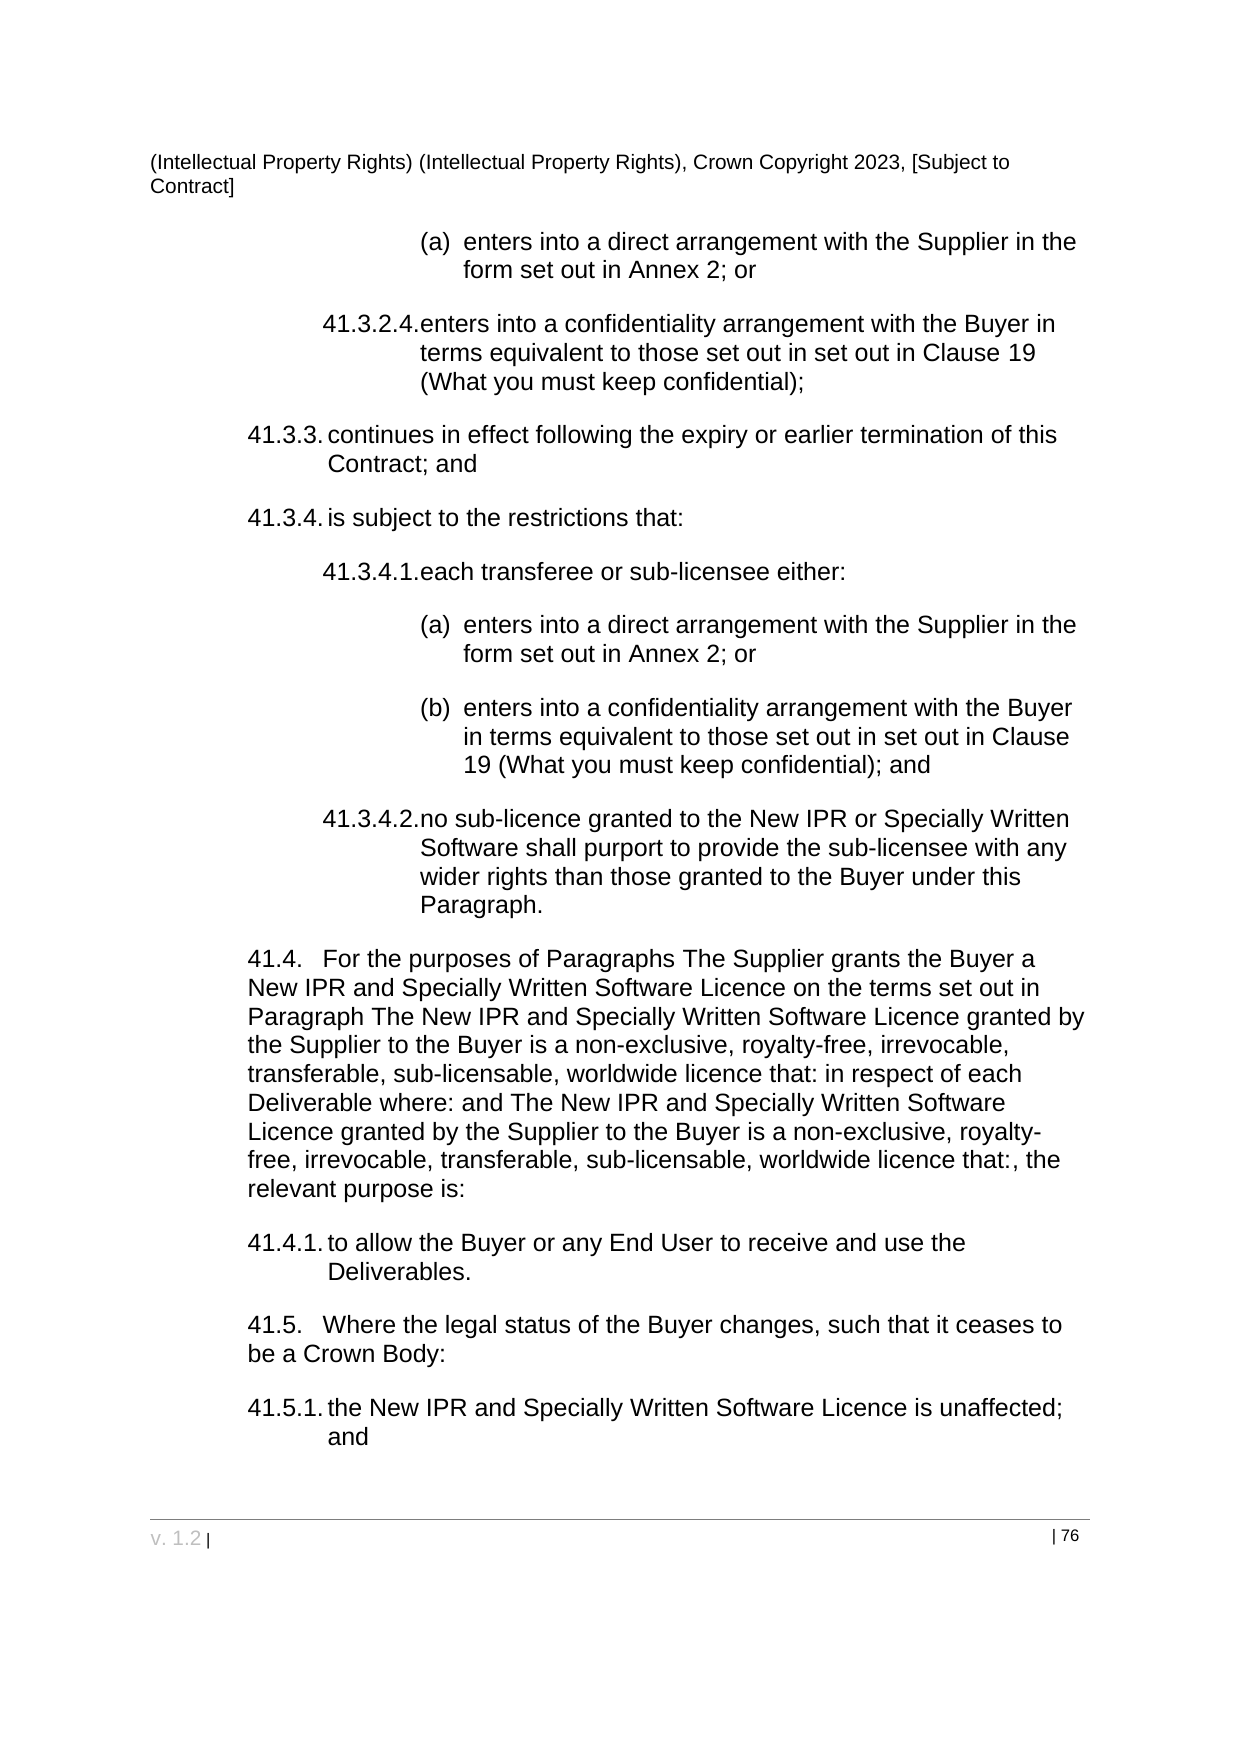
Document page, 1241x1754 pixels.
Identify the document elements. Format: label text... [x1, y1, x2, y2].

subtitle each transferee or sub-licensee either: [322, 557, 1090, 585]
subtitle the New IPR and Specially Written Software Licence is unaffected; and [247, 1393, 1090, 1450]
subtitle enters into a direct arrangement with the Supplier in the form set out in Annex 2; or [420, 610, 1090, 668]
subtitle Where the legal status of the Buyer changes, such that it ceases to be a Crown Body: [247, 1310, 1090, 1368]
subtitle continues in effect following the expiry or earlier termination of this Contract; and [247, 420, 1090, 478]
subtitle to allow the Buyer or any End User to receive and use the Deliverables. [247, 1228, 1090, 1285]
subtitle enters into a confidentiality arrangement with the Buyer in terms equivalent to those set out in set out in Clause 19 (What you must keep confidential); and [420, 693, 1090, 779]
subtitle is subject to the restrictions that: [247, 503, 1090, 532]
subtitle For the purposes of Paragraphs 22.1 and 22.3, the relevant purpose is: [247, 944, 1090, 1203]
subtitle enters into a confidentiality arrangement with the Buyer in terms equivalent to those set out in set out in Clause 19 (What you must keep confidential); [322, 309, 1090, 395]
subtitle enters into a direct arrangement with the Supplier in the form set out in Annex 2; or [420, 227, 1090, 284]
subtitle no sub-licence granted to the New IPR or Specially Written Software shall purport to provide the sub-licensee with any wider rights than those granted to the Buyer under this Paragraph. [322, 804, 1090, 919]
